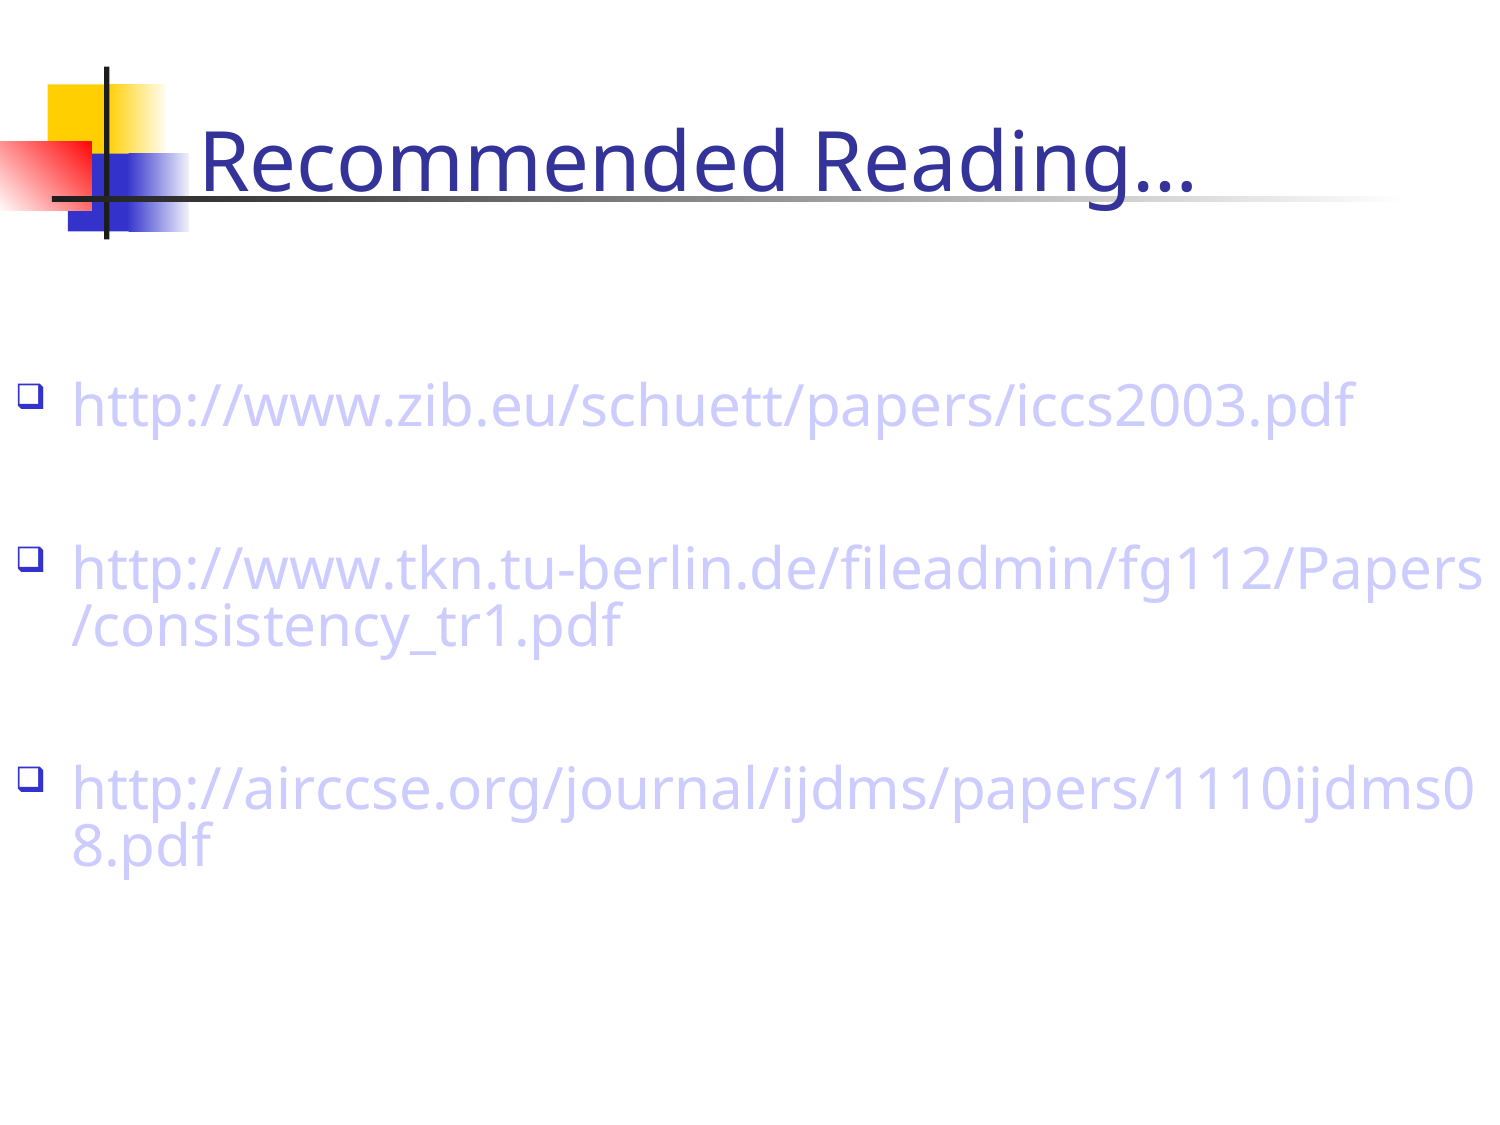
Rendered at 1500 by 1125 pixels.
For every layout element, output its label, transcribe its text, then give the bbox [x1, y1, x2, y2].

text_box Recommended Reading… [183, 78, 1483, 216]
text_box http://www.zib.eu/schuett/papers/iccs2003.pdf http://www.tkn.tu-berlin.de/fileadmin/fg112/Papers/consistency_tr1.pdf http://airccse.org/journal/ijdms/papers/1110ijdms08.pdf [0, 361, 1500, 918]
